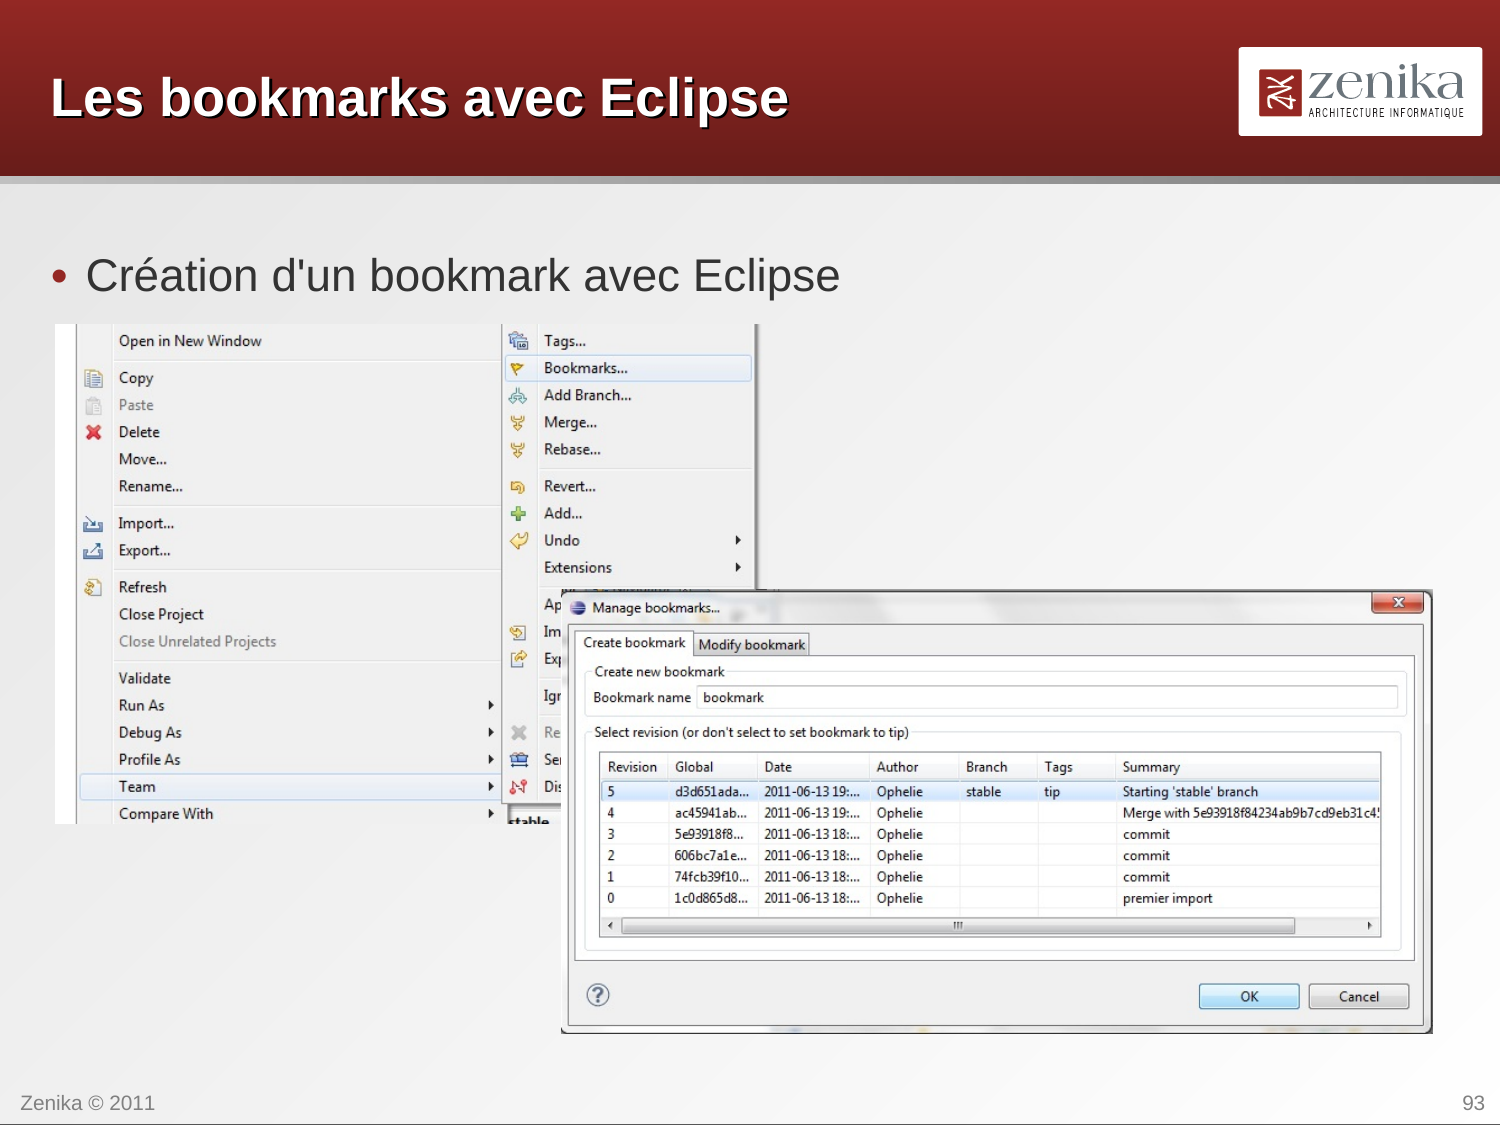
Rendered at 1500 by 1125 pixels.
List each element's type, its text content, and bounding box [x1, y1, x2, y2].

title Les bookmarks avec Eclipse [50, 22, 1206, 172]
picture [1257, 58, 1464, 125]
list Création d'un bookmark avec Eclipse [50, 249, 1435, 1064]
picture [55, 324, 1433, 1034]
